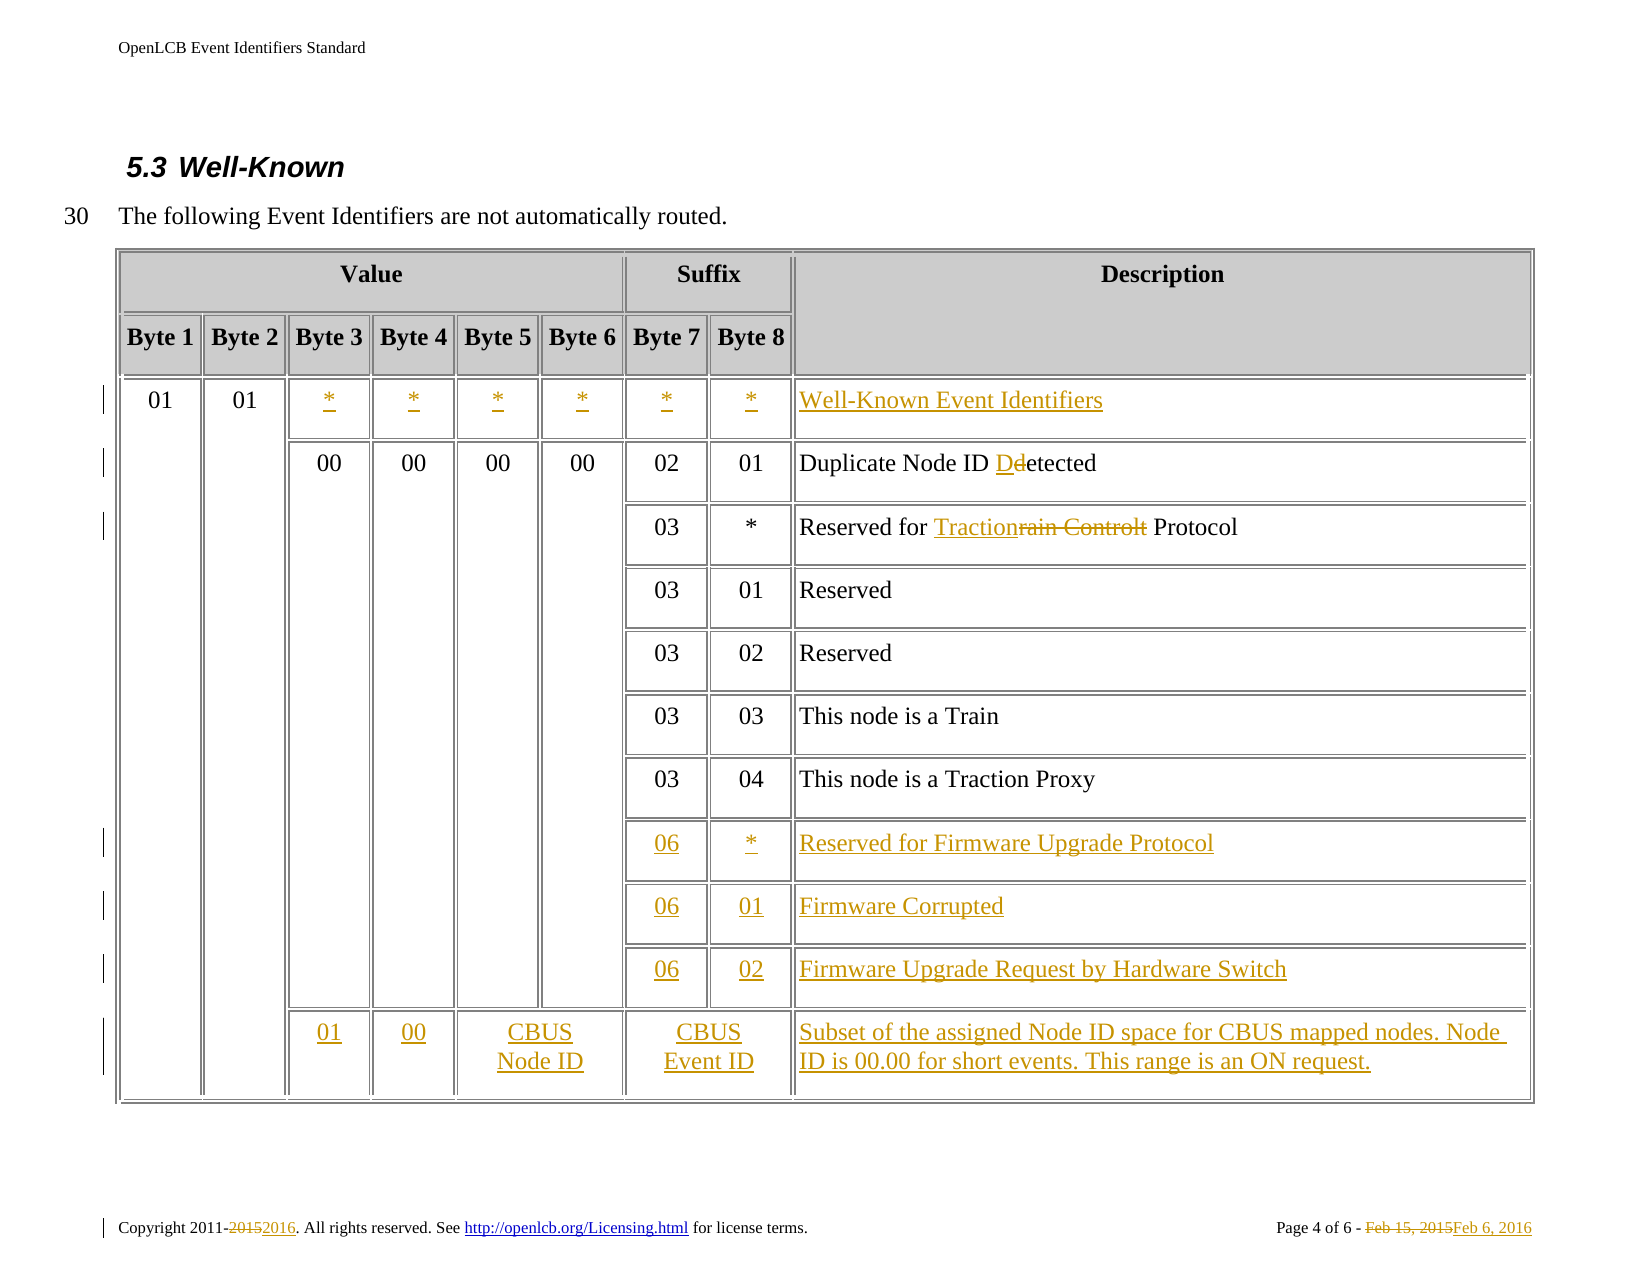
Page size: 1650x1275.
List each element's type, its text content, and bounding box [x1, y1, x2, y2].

table_cell * [374, 380, 453, 437]
table_cell CBUS Node ID [456, 1011, 624, 1098]
table_cell Reserved [793, 564, 1532, 627]
table_cell * [290, 380, 369, 437]
table_cell 01 [711, 569, 790, 627]
table_cell * [627, 380, 706, 437]
table_cell Byte 3 [290, 316, 369, 374]
table_cell * [711, 380, 790, 437]
table_cell 01 [118, 374, 202, 1098]
table_cell 02 [627, 443, 706, 501]
table_cell 06 [627, 822, 706, 880]
table_cell * [543, 380, 622, 437]
table_cell 00 [290, 443, 369, 1006]
table_cell 06 [627, 885, 706, 943]
table_cell Firmware Corrupted [793, 880, 1532, 943]
table_cell Reserved for Traction Protocol [793, 501, 1532, 564]
table_cell Subset of the assigned Node ID space for CBUS mapped nodes. Node ID is 00.00 for short events. This range is an ON request. [793, 1006, 1532, 1098]
table_cell 00 [374, 443, 453, 1006]
table_cell * [458, 380, 537, 437]
table_cell 06 [627, 949, 706, 1006]
subtitle Well-Known [118, 150, 1532, 183]
table_cell 03 [627, 759, 706, 817]
table_cell Well-Known Event Identifiers [793, 374, 1532, 437]
table_cell 01 [287, 1006, 371, 1098]
table_cell 03 [627, 696, 706, 753]
table_cell CBUS Event ID [624, 1006, 793, 1098]
table_cell Byte 8 [711, 316, 790, 374]
table_cell 03 [627, 632, 706, 690]
table_cell 03 [627, 569, 706, 627]
table_cell 01 [711, 885, 790, 943]
table_cell 04 [711, 759, 790, 817]
table_cell * [711, 506, 790, 564]
table_cell This node is a Train [793, 690, 1532, 753]
table_header Description [793, 250, 1532, 374]
text The following Event Identifiers are not automatically routed. [118, 201, 1532, 230]
table_header Value [121, 253, 624, 311]
table_cell Byte 7 [627, 316, 706, 374]
table_cell 01 [203, 374, 287, 1098]
table_cell This node is a Traction Proxy [793, 754, 1532, 817]
table_cell * [711, 822, 790, 880]
table_cell 00 [543, 443, 622, 1006]
table_header Suffix [624, 250, 793, 311]
table_cell 00 [458, 443, 537, 1006]
table_cell 02 [711, 632, 790, 690]
table_cell Byte 4 [374, 316, 453, 374]
table_cell Byte 1 [118, 311, 202, 374]
table_cell Firmware Upgrade Request by Hardware Switch [793, 943, 1532, 1006]
table_cell 03 [627, 506, 706, 564]
table_cell Byte 6 [543, 316, 622, 374]
table_cell 02 [711, 949, 790, 1006]
table_cell Reserved [793, 627, 1532, 690]
table_cell Duplicate Node ID Detected [793, 437, 1532, 501]
table_cell 01 [711, 443, 790, 501]
table_cell Byte 2 [205, 316, 284, 374]
table_cell Reserved for Firmware Upgrade Protocol [793, 817, 1532, 880]
table_cell 03 [711, 696, 790, 753]
table_cell Byte 5 [458, 316, 537, 374]
table_cell 00 [371, 1006, 456, 1098]
